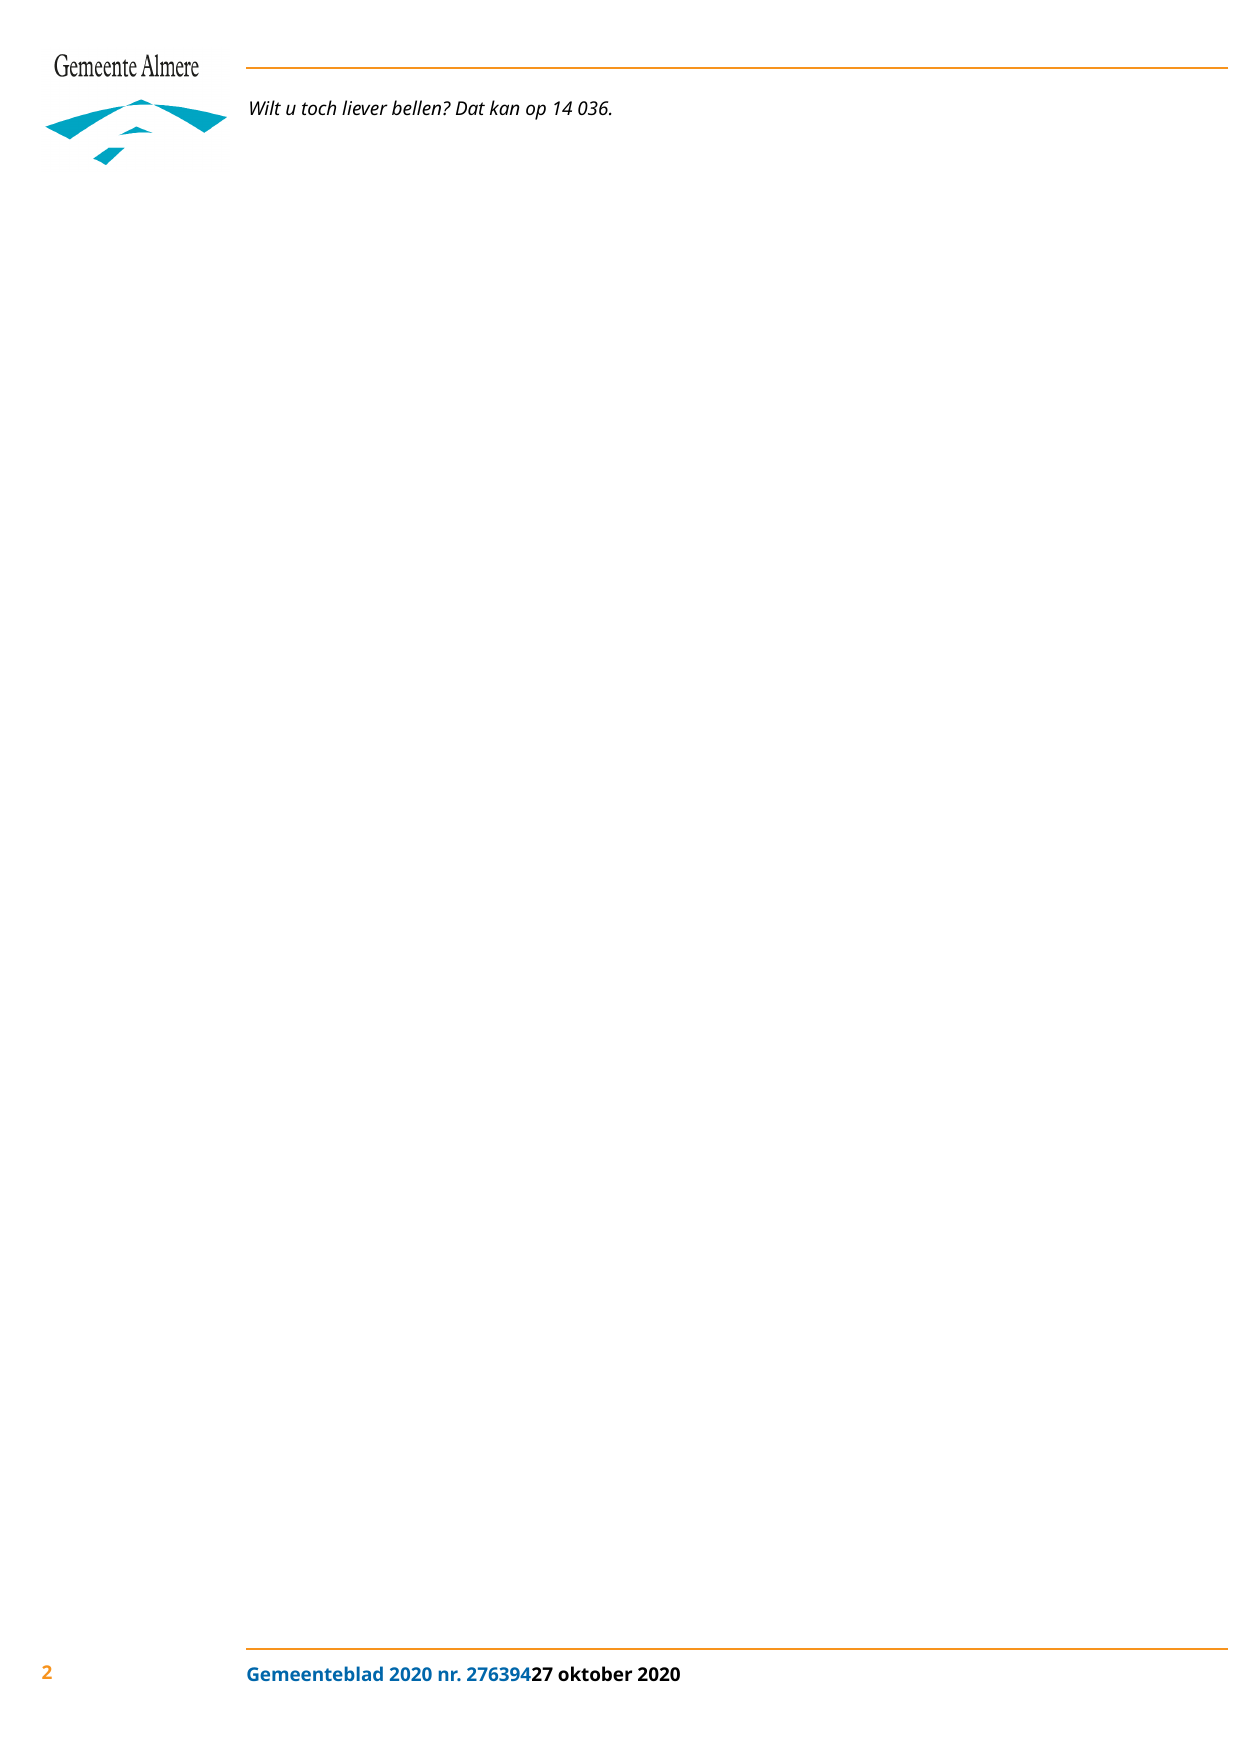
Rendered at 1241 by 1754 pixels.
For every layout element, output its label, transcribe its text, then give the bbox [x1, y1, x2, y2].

picture [41, 47, 231, 172]
text Wilt u toch liever bellen? Dat kan op 14 036. [248, 95, 1152, 121]
